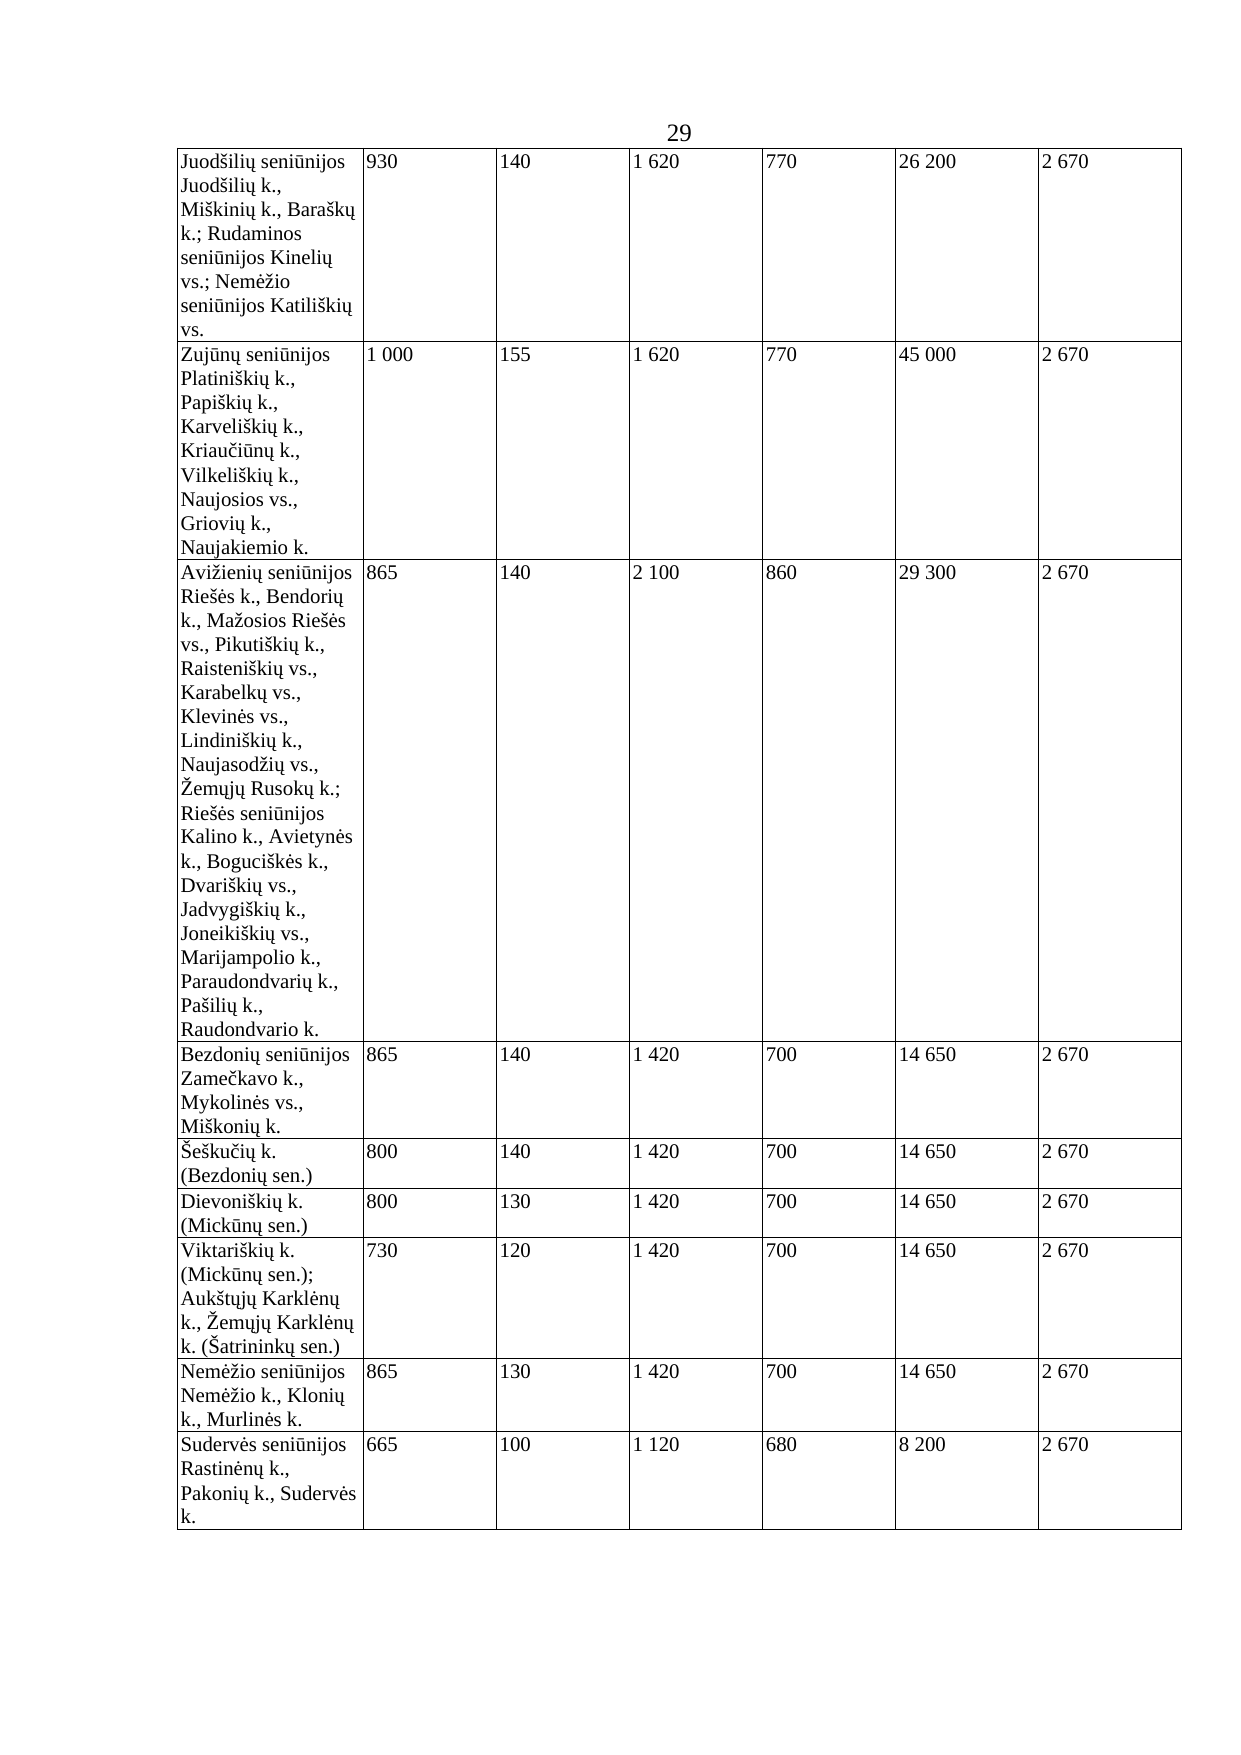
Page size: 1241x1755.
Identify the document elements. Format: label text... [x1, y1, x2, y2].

table_cell 2 670 [1039, 1042, 1181, 1138]
table_cell 700 [763, 1238, 895, 1358]
table_cell 2 670 [1039, 1139, 1181, 1187]
table_cell 26 200 [896, 149, 1038, 341]
table_cell 1 120 [630, 1432, 762, 1528]
table_cell 120 [497, 1238, 629, 1358]
table_cell 2 670 [1039, 1189, 1181, 1237]
table_cell 140 [497, 1139, 629, 1187]
table_cell 800 [364, 1189, 496, 1237]
table_cell 700 [763, 1139, 895, 1187]
table_cell 1 420 [630, 1042, 762, 1138]
table_cell 14 650 [896, 1359, 1038, 1431]
table_cell 1 420 [630, 1139, 762, 1187]
table_cell 2 670 [1039, 1432, 1181, 1528]
table_cell 2 670 [1039, 1359, 1181, 1431]
table_cell 865 [364, 1042, 496, 1138]
table_cell 730 [364, 1238, 496, 1358]
table_cell 800 [364, 1139, 496, 1187]
table_cell Šeškučių k. (Bezdonių sen.) [178, 1139, 363, 1187]
table_cell 45 000 [896, 342, 1038, 559]
table_cell 155 [497, 342, 629, 559]
table_cell 680 [763, 1432, 895, 1528]
table_cell 770 [763, 342, 895, 559]
table_cell Sudervės seniūnijos Rastinėnų k., Pakonių k., Sudervės k. [178, 1432, 363, 1528]
table_cell 130 [497, 1189, 629, 1237]
table_cell 14 650 [896, 1238, 1038, 1358]
table_cell 2 670 [1039, 149, 1181, 341]
table_cell 140 [497, 560, 629, 1041]
table_cell 665 [364, 1432, 496, 1528]
table_cell 1 000 [364, 342, 496, 559]
table_cell 1 620 [630, 149, 762, 341]
table_cell 930 [364, 149, 496, 341]
table_cell 14 650 [896, 1189, 1038, 1237]
table_cell 2 670 [1039, 1238, 1181, 1358]
table_cell 2 670 [1039, 342, 1181, 559]
table_cell 140 [497, 1042, 629, 1138]
table_cell 100 [497, 1432, 629, 1528]
table_cell 1 420 [630, 1189, 762, 1237]
table_cell Viktariškių k. (Mickūnų sen.); Aukštųjų Karklėnų k., Žemųjų Karklėnų k. (Šatrininkų sen.) [178, 1238, 363, 1358]
table_cell 860 [763, 560, 895, 1041]
table_cell Bezdonių seniūnijos Zamečkavo k., Mykolinės vs., Miškonių k. [178, 1042, 363, 1138]
table_cell Nemėžio seniūnijos Nemėžio k., Klonių k., Murlinės k. [178, 1359, 363, 1431]
table_cell Avižienių seniūnijos Riešės k., Bendorių k., Mažosios Riešės vs., Pikutiškių k., Raisteniškių vs., Karabelkų vs., Klevinės vs., Lindiniškių k., Naujasodžių vs., Žemųjų Rusokų k.; Riešės seniūnijos Kalino k., Avietynės k., Boguciškės k., Dvariškių vs., Jadvygiškių k., Joneikiškių vs., Marijampolio k., Paraudondvarių k., Pašilių k., Raudondvario k. [178, 560, 363, 1041]
table_cell 1 420 [630, 1359, 762, 1431]
table_cell Juodšilių seniūnijos Juodšilių k., Miškinių k., Baraškų k.; Rudaminos seniūnijos Kinelių vs.; Nemėžio seniūnijos Katiliškių vs. [178, 149, 363, 341]
table_cell 14 650 [896, 1042, 1038, 1138]
table_cell 140 [497, 149, 629, 341]
table_cell 14 650 [896, 1139, 1038, 1187]
table_cell 770 [763, 149, 895, 341]
table_cell 700 [763, 1359, 895, 1431]
table_cell 700 [763, 1189, 895, 1237]
table_cell 1 420 [630, 1238, 762, 1358]
table_cell Dievoniškių k. (Mickūnų sen.) [178, 1189, 363, 1237]
table_cell 1 620 [630, 342, 762, 559]
table_cell 130 [497, 1359, 629, 1431]
table_cell 2 670 [1039, 560, 1181, 1041]
table_cell 865 [364, 560, 496, 1041]
table_cell Zujūnų seniūnijos Platiniškių k., Papiškių k., Karveliškių k., Kriaučiūnų k., Vilkeliškių k., Naujosios vs., Griovių k., Naujakiemio k. [178, 342, 363, 559]
table_cell 8 200 [896, 1432, 1038, 1528]
table_cell 29 300 [896, 560, 1038, 1041]
table_cell 865 [364, 1359, 496, 1431]
table_cell 2 100 [630, 560, 762, 1041]
table_cell 700 [763, 1042, 895, 1138]
